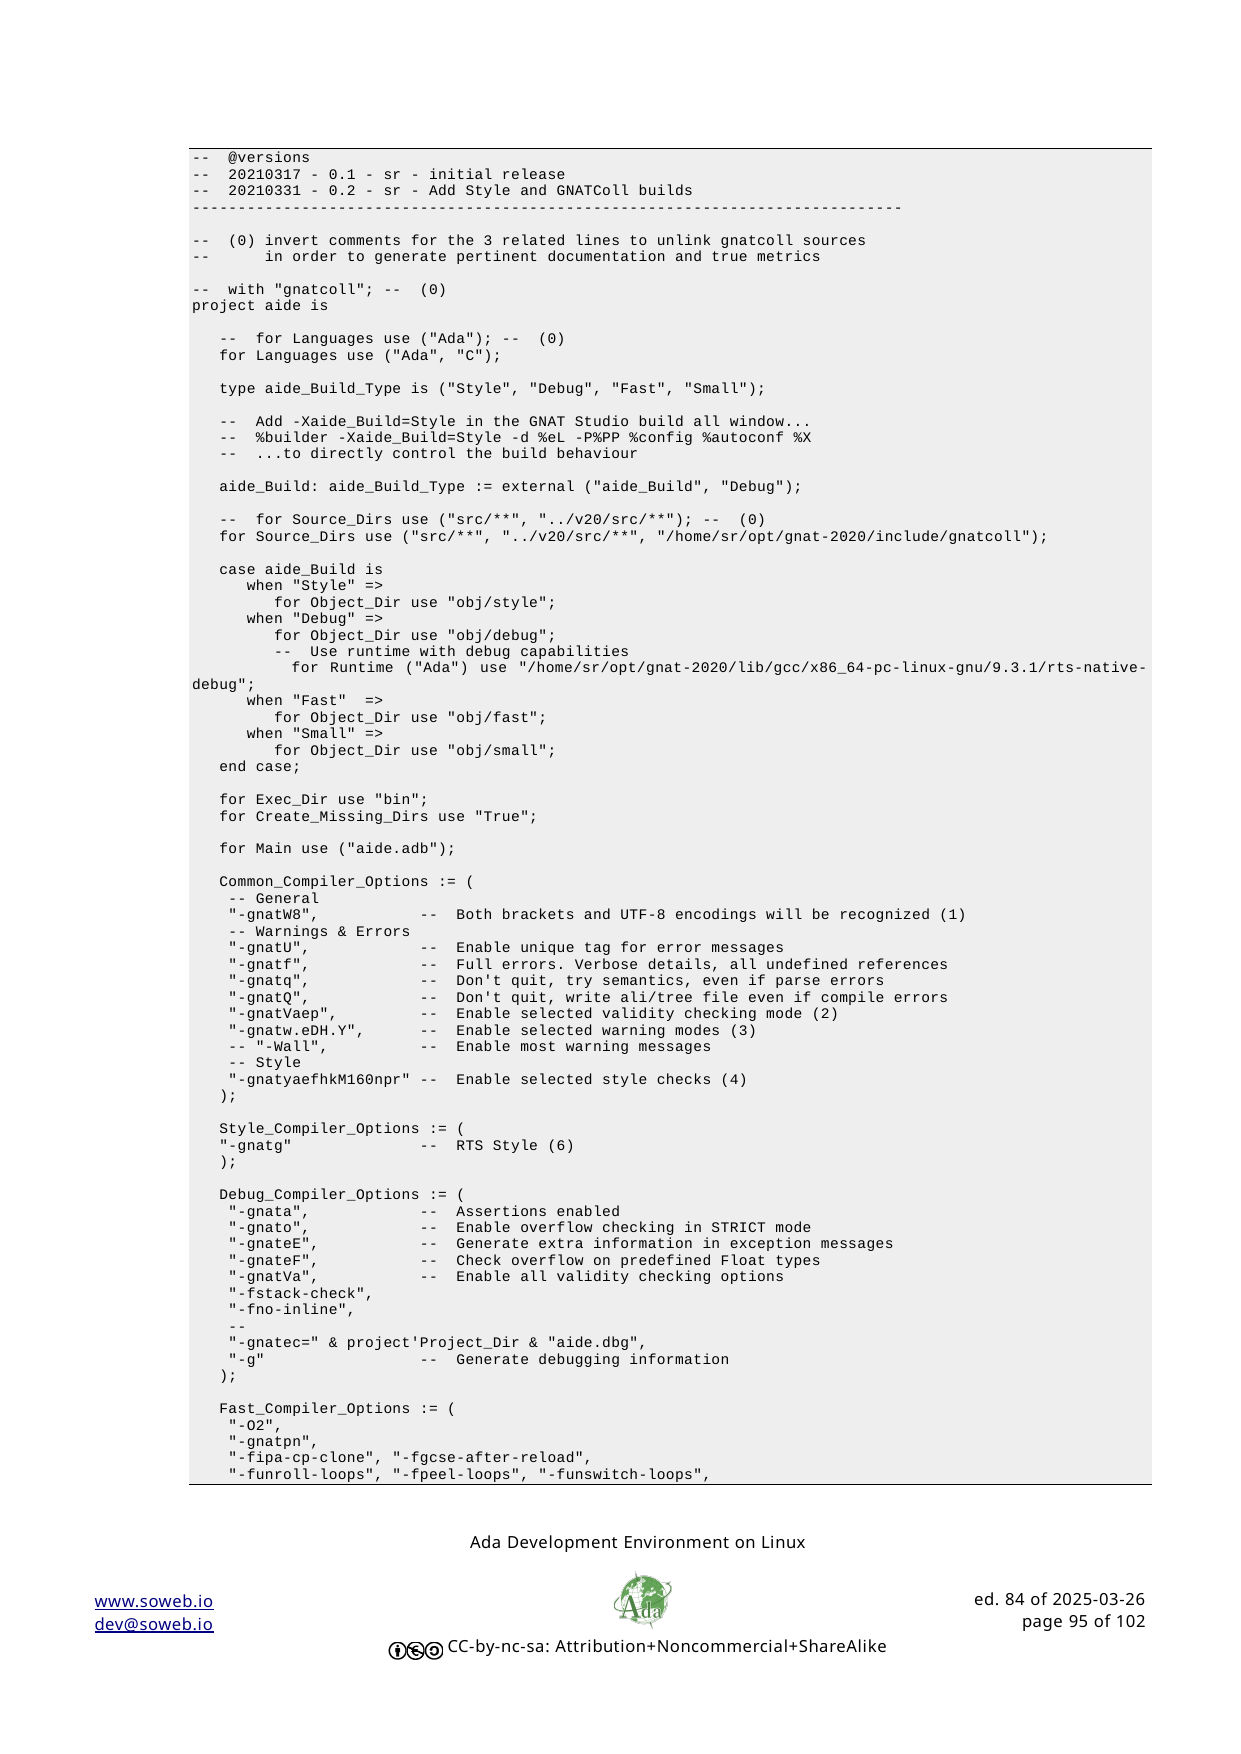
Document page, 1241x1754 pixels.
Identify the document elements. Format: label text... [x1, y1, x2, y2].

list "-fipa-cp-clone", "-fgcse-after-reload", [189, 1448, 1152, 1464]
list "-gnateE", -- Generate extra information in exception messages [189, 1234, 1152, 1250]
list -- General [189, 888, 1152, 905]
list -- with "gnatcoll"; -- (0) [189, 279, 1152, 296]
list "-gnatyaefhkM160npr" -- Enable selected style checks (4) [189, 1069, 1152, 1086]
list -- %builder -Xaide_Build=Style -d %eL -P%PP %config %autoconf %X [189, 427, 1152, 444]
list Fast_Compiler_Options := ( [189, 1398, 1152, 1415]
list when "Style" => [189, 576, 1152, 592]
list -- (0) invert comments for the 3 related lines to unlink gnatcoll sources [189, 230, 1152, 246]
list "-gnato", -- Enable overflow checking in STRICT mode [189, 1217, 1152, 1234]
list "-O2", [189, 1415, 1152, 1431]
picture [388, 1642, 443, 1660]
list "-gnatW8", -- Both brackets and UTF-8 encodings will be recognized (1) [189, 905, 1152, 921]
list "-fstack-check", [189, 1283, 1152, 1300]
list case aide_Build is [189, 559, 1152, 576]
list -- [189, 1316, 1152, 1333]
list -- for Source_Dirs use ("src/**", "../v20/src/**"); -- (0) [189, 510, 1152, 526]
list -- 20210331 - 0.2 - sr - Add Style and GNATColl builds [189, 181, 1152, 197]
list for Create_Missing_Dirs use "True"; [189, 806, 1152, 822]
list Common_Compiler_Options := ( [189, 872, 1152, 888]
list -- ...to directly control the build behaviour [189, 444, 1152, 460]
list "-gnata", -- Assertions enabled [189, 1201, 1152, 1217]
list "-gnatpn", [189, 1431, 1152, 1448]
list "-gnatw.eDH.Y", -- Enable selected warning modes (3) [189, 1020, 1152, 1036]
list -- "-Wall", -- Enable most warning messages [189, 1036, 1152, 1053]
list -- Use runtime with debug capabilities [189, 641, 1152, 658]
list for Main use ("aide.adb"); [189, 839, 1152, 855]
list "-g" -- Generate debugging information [189, 1349, 1152, 1366]
list for Languages use ("Ada", "C"); [189, 345, 1152, 362]
list ); [189, 1366, 1152, 1382]
list for Object_Dir use "obj/style"; [189, 592, 1152, 608]
list "-fno-inline", [189, 1300, 1152, 1316]
list type aide_Build_Type is ("Style", "Debug", "Fast", "Small"); [189, 378, 1152, 394]
list "-gnatQ", -- Don't quit, write ali/tree file even if compile errors [189, 987, 1152, 1003]
list for Exec_Dir use "bin"; [189, 789, 1152, 806]
list "-gnatg" -- RTS Style (6) [189, 1135, 1152, 1152]
list project aide is [189, 296, 1152, 312]
list -- 20210317 - 0.1 - sr - initial release [189, 164, 1152, 181]
list -- Add -Xaide_Build=Style in the GNAT Studio build all window... [189, 411, 1152, 427]
list "-gnatq", -- Don't quit, try semantics, even if parse errors [189, 971, 1152, 987]
list ); [189, 1152, 1152, 1168]
list "-gnatVa", -- Enable all validity checking options [189, 1267, 1152, 1283]
list -- for Languages use ("Ada"); -- (0) [189, 329, 1152, 345]
list Debug_Compiler_Options := ( [189, 1184, 1152, 1201]
list Style_Compiler_Options := ( [189, 1119, 1152, 1135]
list -- @versions [189, 149, 1152, 164]
list for Object_Dir use "obj/small"; [189, 740, 1152, 757]
list aide_Build: aide_Build_Type := external ("aide_Build", "Debug"); [189, 477, 1152, 493]
list for Source_Dirs use ("src/**", "../v20/src/**", "/home/sr/opt/gnat-2020/include/gnatcoll"); [189, 526, 1152, 543]
list "-funroll-loops", "-fpeel-loops", "-funswitch-loops", [189, 1464, 1152, 1484]
list -- Style [189, 1053, 1152, 1069]
list when "Fast" => [189, 691, 1152, 707]
list "-gnatVaep", -- Enable selected validity checking mode (2) [189, 1003, 1152, 1020]
list "-gnateF", -- Check overflow on predefined Float types [189, 1250, 1152, 1267]
list ------------------------------------------------------------------------------ [189, 197, 1152, 213]
list -- in order to generate pertinent documentation and true metrics [189, 246, 1152, 263]
picture [613, 1571, 672, 1630]
list ); [189, 1086, 1152, 1102]
list when "Debug" => [189, 608, 1152, 625]
list -- Warnings & Errors [189, 921, 1152, 938]
list for Object_Dir use "obj/fast"; [189, 707, 1152, 724]
list for Object_Dir use "obj/debug"; [189, 625, 1152, 641]
list for Runtime ("Ada") use "/home/sr/opt/gnat-2020/lib/gcc/x86_64-pc-linux-gnu/9.3.1/rts-native-debug"; [189, 658, 1152, 691]
list "-gnatU", -- Enable unique tag for error messages [189, 938, 1152, 954]
list "-gnatec=" & project'Project_Dir & "aide.dbg", [189, 1333, 1152, 1349]
list when "Small" => [189, 724, 1152, 740]
list end case; [189, 757, 1152, 773]
list "-gnatf", -- Full errors. Verbose details, all undefined references [189, 954, 1152, 971]
